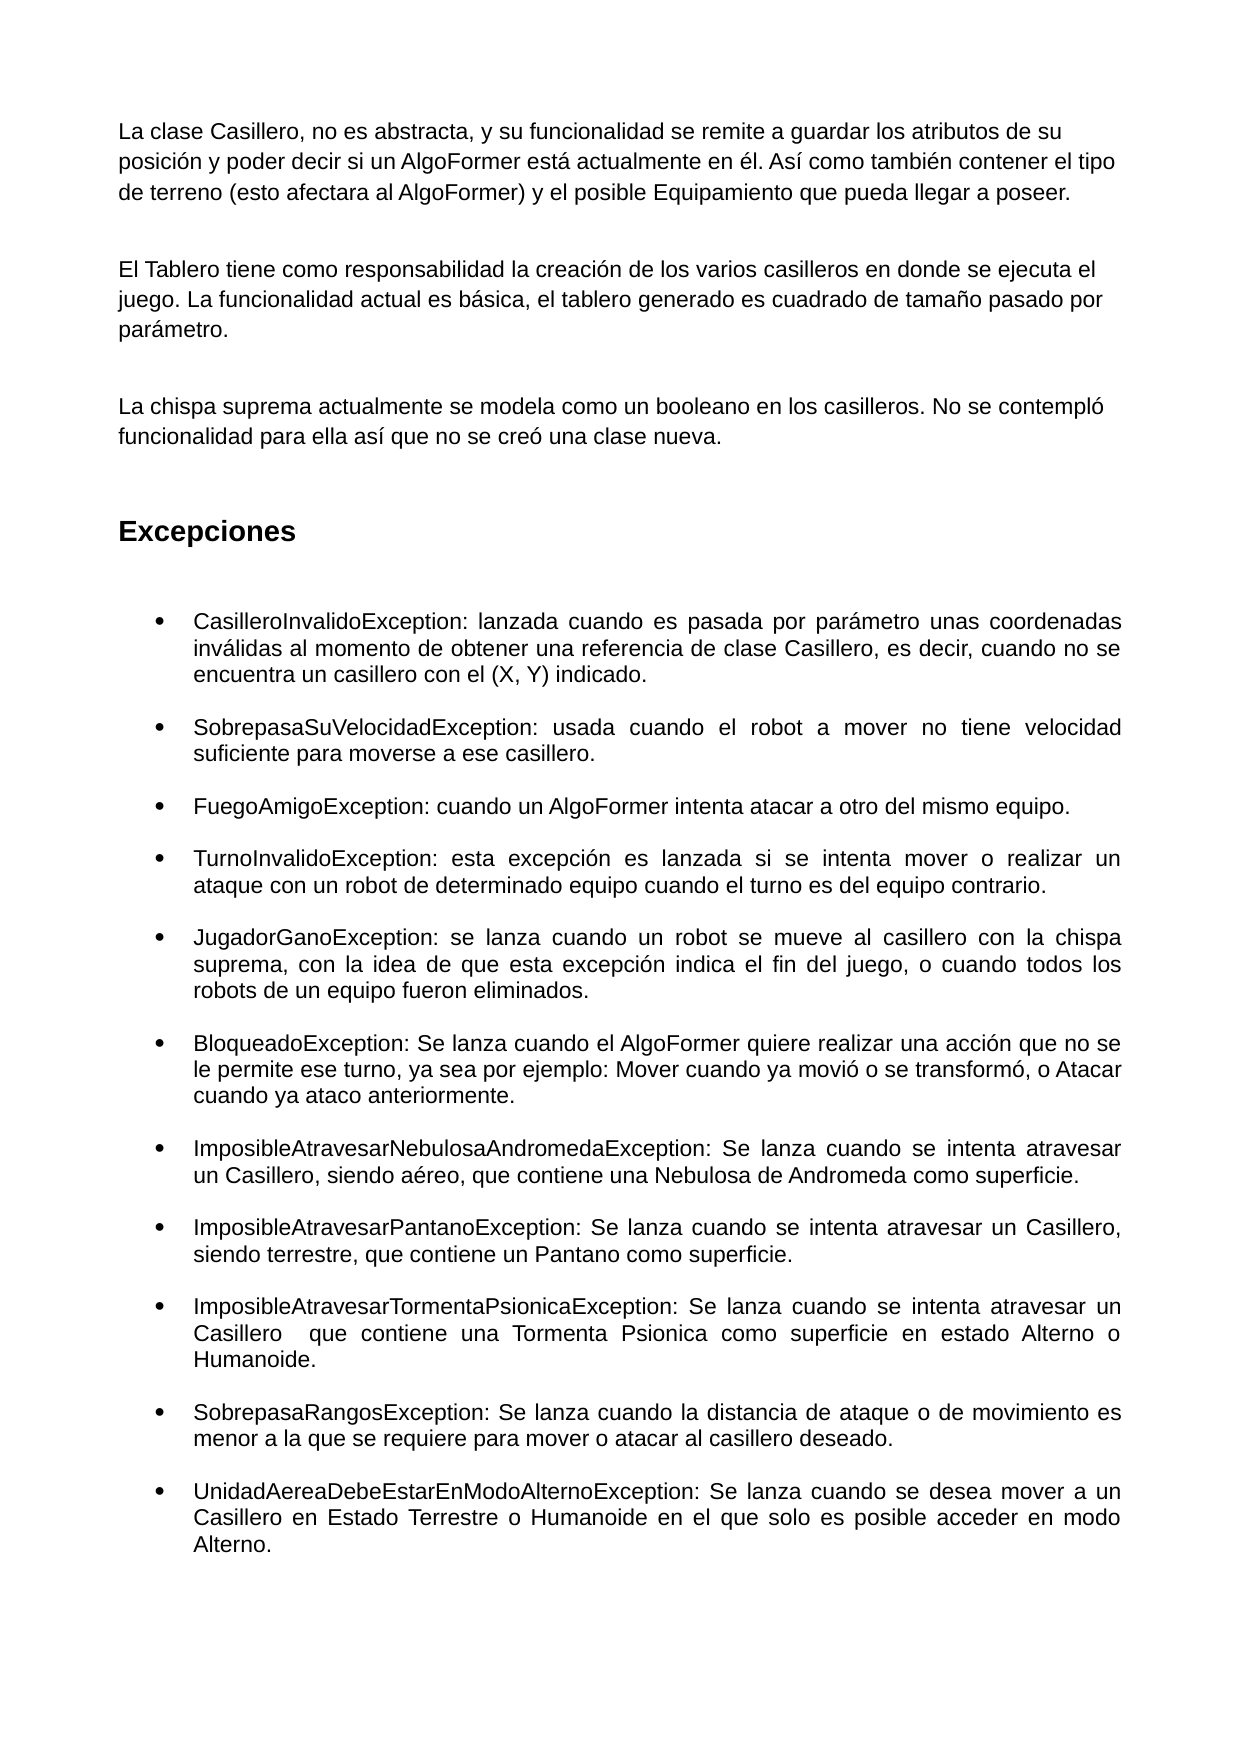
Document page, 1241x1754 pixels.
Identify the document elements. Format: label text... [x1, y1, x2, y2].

list FuegoAmigoException: cuando un AlgoFormer intenta atacar a otro del mismo equipo. [156, 793, 1122, 819]
list ImposibleAtravesarNebulosaAndromedaException: Se lanza cuando se intenta atravesar un Casillero, siendo aéreo, que contiene una Nebulosa de Andromeda como superficie. [156, 1135, 1122, 1188]
list ImposibleAtravesarTormentaPsionicaException: Se lanza cuando se intenta atravesar un Casillero que contiene una Tormenta Psionica como superficie en estado Alterno o Humanoide. [156, 1293, 1122, 1372]
list CasilleroInvalidoException: lanzada cuando es pasada por parámetro unas coordenadas inválidas al momento de obtener una referencia de clase Casillero, es decir, cuando no se encuentra un casillero con el (X, Y) indicado. [156, 608, 1122, 687]
list BloqueadoException: Se lanza cuando el AlgoFormer quiere realizar una acción que no se le permite ese turno, ya sea por ejemplo: Mover cuando ya movió o se transformó, o Atacar cuando ya ataco anteriormente. [156, 1030, 1122, 1109]
list ImposibleAtravesarPantanoException: Se lanza cuando se intenta atravesar un Casillero, siendo terrestre, que contiene un Pantano como superficie. [156, 1214, 1122, 1267]
list JugadorGanoException: se lanza cuando un robot se mueve al casillero con la chispa suprema, con la idea de que esta excepción indica el fin del juego, o cuando todos los robots de un equipo fueron eliminados. [156, 924, 1122, 1003]
subtitle El Tablero tiene como responsabilidad la creación de los varios casilleros en donde se ejecuta el juego. La funcionalidad actual es básica, el tablero generado es cuadrado de tamaño pasado por parámetro. [118, 256, 1122, 342]
subtitle La chispa suprema actualmente se modela como un booleano en los casilleros. No se contempló funcionalidad para ella así que no se creó una clase nueva. [118, 393, 1122, 450]
list UnidadAereaDebeEstarEnModoAlternoException: Se lanza cuando se desea mover a un Casillero en Estado Terrestre o Humanoide en el que solo es posible acceder en modo Alterno. [156, 1478, 1122, 1557]
subtitle Excepciones [118, 514, 1122, 548]
list SobrepasaRangosException: Se lanza cuando la distancia de ataque o de movimiento es menor a la que se requiere para mover o atacar al casillero deseado. [156, 1399, 1122, 1451]
subtitle La clase Casillero, no es abstracta, y su funcionalidad se remite a guardar los atributos de su posición y poder decir si un AlgoFormer está actualmente en él. Así como también contener el tipo de terreno (esto afectara al AlgoFormer) y el posible Equipamiento que pueda llegar a poseer. [118, 118, 1122, 205]
list SobrepasaSuVelocidadException: usada cuando el robot a mover no tiene velocidad suficiente para moverse a ese casillero. [156, 713, 1122, 766]
list TurnoInvalidoException: esta excepción es lanzada si se intenta mover o realizar un ataque con un robot de determinado equipo cuando el turno es del equipo contrario. [156, 845, 1122, 898]
